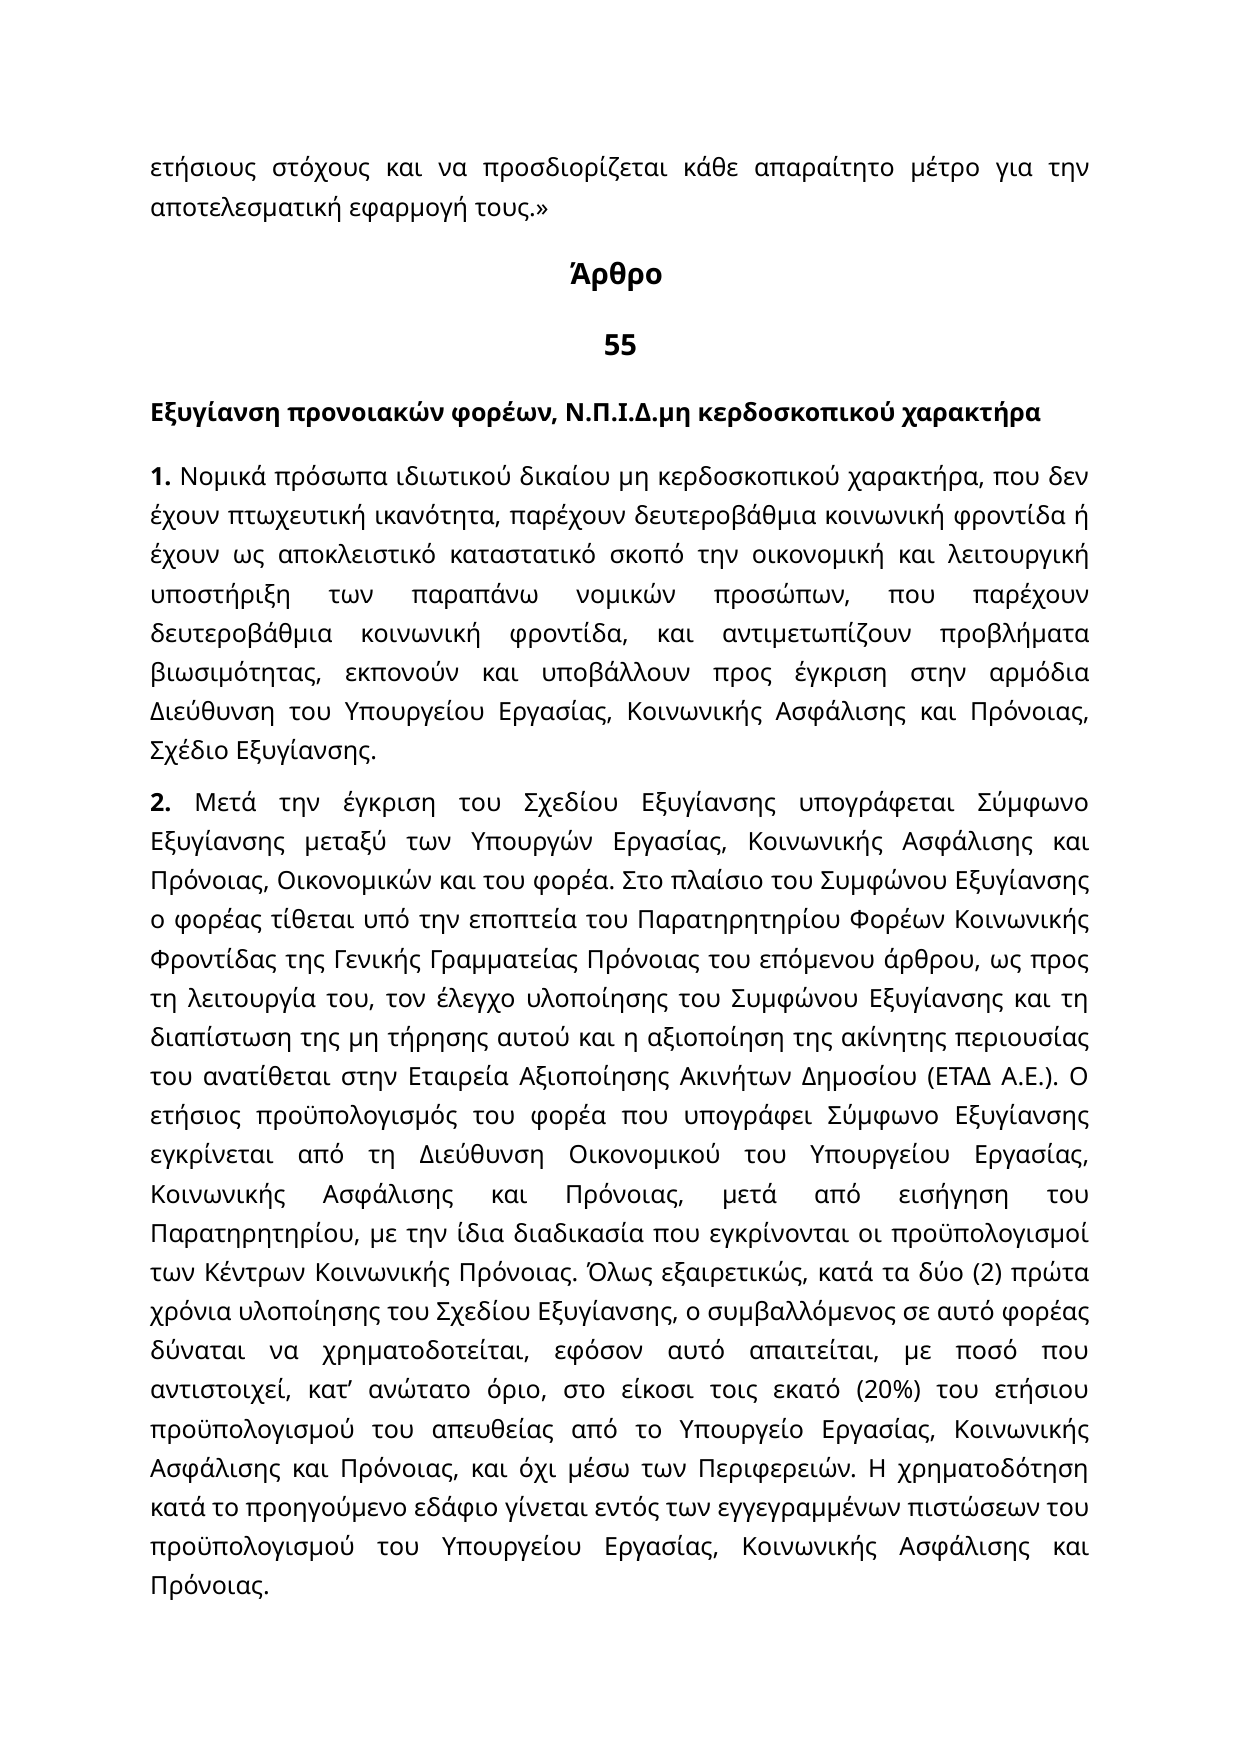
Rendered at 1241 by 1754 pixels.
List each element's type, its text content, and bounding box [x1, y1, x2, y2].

text 1. Νομικά πρόσωπα ιδιωτικού δικαίου μη κερδοσκοπικού χαρακτήρα, που δεν έχουν πτωχευτική ικανότητα, παρέχουν δευτεροβάθμια κοινωνική φροντίδα ή έχουν ως αποκλειστικό καταστατικό σκοπό την οικονομική και λειτουργική υποστήριξη των παραπάνω νομικών προσώπων, που παρέχουν δευτεροβάθμια κοινωνική φροντίδα, και αντιμετωπίζουν προβλήματα βιωσιμότητας, εκπονούν και υποβάλλουν προς έγκριση στην αρμόδια Διεύθυνση του Υπουργείου Εργασίας, Κοινωνικής Ασφάλισης και Πρόνοιας, Σχέδιο Εξυγίανσης. [150, 459, 1090, 767]
text 2. Μετά την έγκριση του Σχεδίου Εξυγίανσης υπογράφεται Σύμφωνο Εξυγίανσης μεταξύ των Υπουργών Εργασίας, Κοινωνικής Ασφάλισης και Πρόνοιας, Οικονομικών και του φορέα. Στο πλαίσιο του Συμφώνου Εξυγίανσης ο φορέας τίθεται υπό την εποπτεία του Παρατηρητηρίου Φορέων Κοινωνικής Φροντίδας της Γενικής Γραμματείας Πρόνοιας του επόμενου άρθρου, ως προς τη λειτουργία του, τον έλεγχο υλοποίησης του Συμφώνου Εξυγίανσης και τη διαπίστωση της μη τήρησης αυτού και η αξιοποίηση της ακίνητης περιουσίας του ανατίθεται στην Εταιρεία Αξιοποίησης Ακινήτων Δημοσίου (ΕΤΑΔ Α.Ε.). Ο ετήσιος προϋπολογισμός του φορέα που υπογράφει Σύμφωνο Εξυγίανσης εγκρίνεται από τη Διεύθυνση Οικονομικού του Υπουργείου Εργασίας, Κοινωνικής Ασφάλισης και Πρόνοιας, μετά από εισήγηση του Παρατηρητηρίου, με την ίδια διαδικασία που εγκρίνονται οι προϋπολογισμοί των Κέντρων Κοινωνικής Πρόνοιας. Όλως εξαιρετικώς, κατά τα δύο (2) πρώτα χρόνια υλοποίησης του Σχεδίου Εξυγίανσης, ο συμβαλλόμενος σε αυτό φορέας δύναται να χρηματοδοτείται, εφόσον αυτό απαιτείται, με ποσό που αντιστοιχεί, κατ’ ανώτατο όριο, στο είκοσι τοις εκατό (20%) του ετήσιου προϋπολογισμού του απευθείας από το Υπουργείο Εργασίας, Κοινωνικής Ασφάλισης και Πρόνοιας, και όχι μέσω των Περιφερειών. Η χρηματοδότηση κατά το προηγούμενο εδάφιο γίνεται εντός των εγγεγραμμένων πιστώσεων του προϋπολογισμού του Υπουργείου Εργασίας, Κοινωνικής Ασφάλισης και Πρόνοιας. [150, 784, 1090, 1602]
text ετήσιους στόχους και να προσδιορίζεται κάθε απαραίτητο μέτρο για την αποτελεσματική εφαρμογή τους.» [150, 150, 1090, 223]
subtitle Άρθρο [150, 253, 1090, 293]
text Εξυγίανση προνοιακών φορέων, Ν.Π.Ι.Δ.μη κερδοσκοπικού χαρακτήρα [150, 394, 1090, 429]
subtitle 55 [150, 324, 1090, 364]
